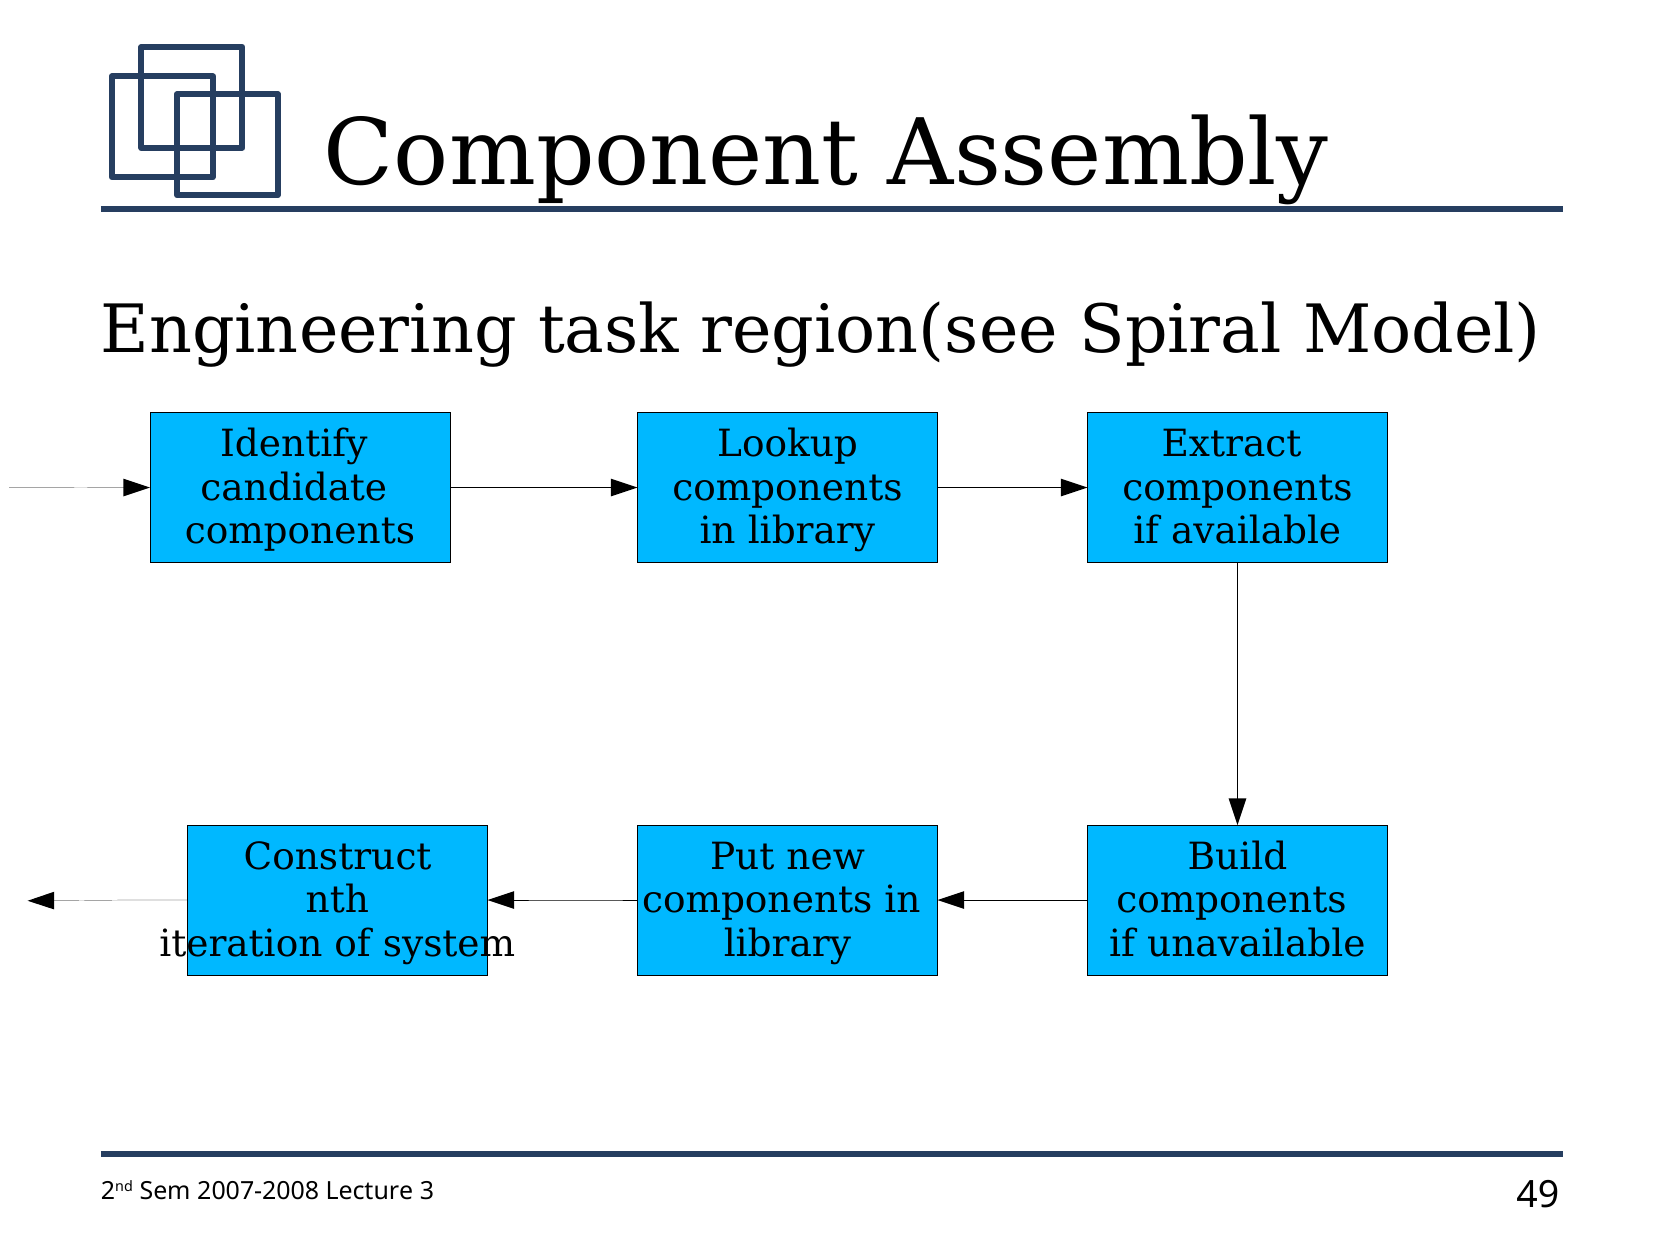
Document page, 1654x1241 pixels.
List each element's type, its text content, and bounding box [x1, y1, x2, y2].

text_box Build components if unavailable [1087, 825, 1388, 976]
text_box Extract components if available [1087, 412, 1388, 563]
text_box Put new components in library [637, 825, 938, 976]
text_box Construct nth iteration of system [187, 825, 488, 976]
text_box Identify candidate components [150, 412, 451, 563]
text_box Lookup components in library [637, 412, 938, 563]
title Component Assembly [82, 49, 1571, 257]
list Engineering task region(see Spiral Model) [82, 290, 1571, 376]
